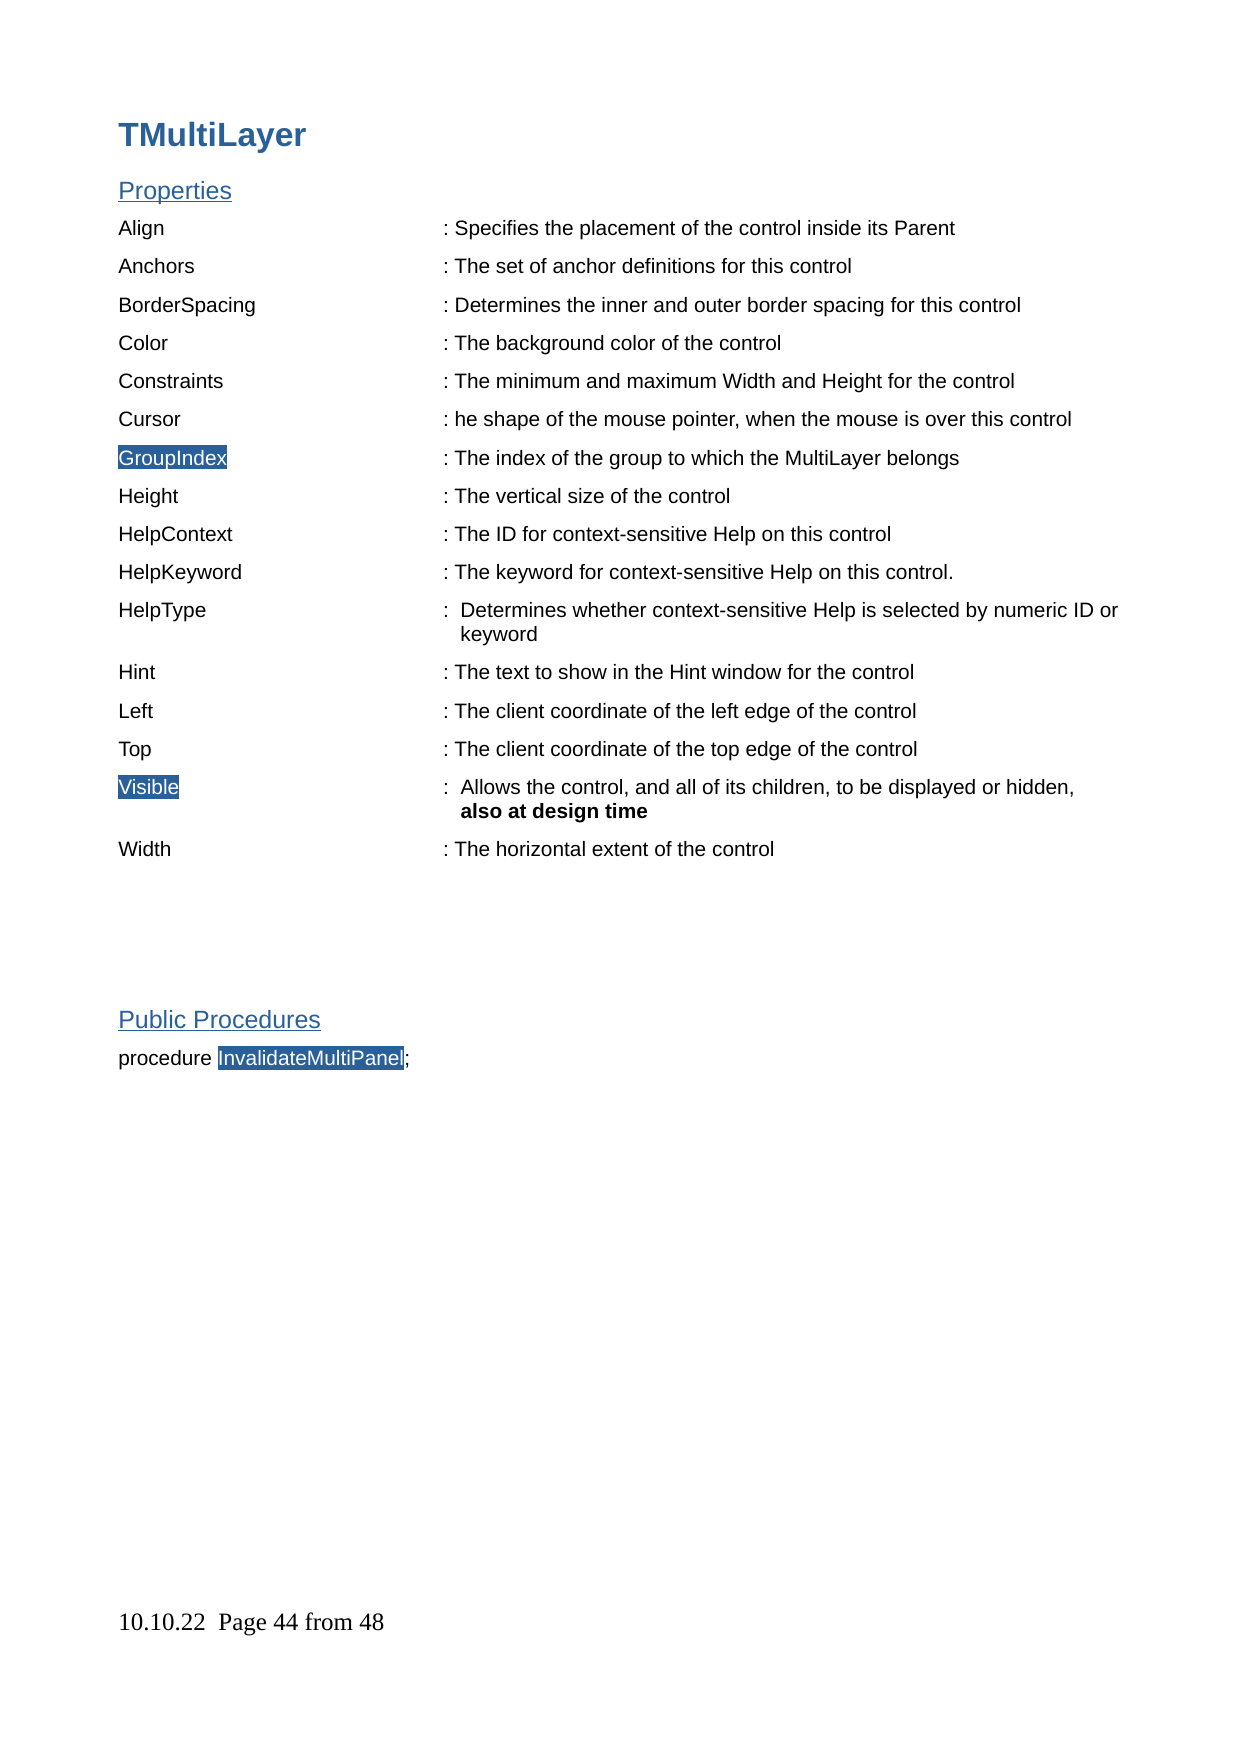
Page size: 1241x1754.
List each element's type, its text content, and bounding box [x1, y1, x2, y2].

subtitle Public Procedures [118, 1005, 1122, 1034]
text Cursor : he shape of the mouse pointer, when the mouse is over this control [118, 408, 1122, 432]
text HelpType : Determines whether context-sensitive Help is selected by numeric ID or keyword [118, 599, 1122, 646]
text Height : The vertical size of the control [118, 484, 1122, 508]
text Anchors : The set of anchor definitions for this control [118, 255, 1122, 279]
subtitle TMultiLayer [118, 118, 1122, 153]
text procedure InvalidateMultiPanel; [118, 1047, 1122, 1071]
text Width : The horizontal extent of the control [118, 837, 1122, 861]
text HelpContext : The ID for context-sensitive Help on this control [118, 523, 1122, 546]
text Color : The background color of the control [118, 331, 1122, 355]
text Hint : The text to show in the Hint window for the control [118, 661, 1122, 684]
subtitle Properties [118, 181, 1122, 204]
text Constraints : The minimum and maximum Width and Height for the control [118, 370, 1122, 393]
text Left : The client coordinate of the left edge of the control [118, 699, 1122, 723]
text Align : Specifies the placement of the control inside its Parent [118, 217, 1122, 240]
text Top : The client coordinate of the top edge of the control [118, 737, 1122, 761]
text HelpKeyword : The keyword for context-sensitive Help on this control. [118, 561, 1122, 584]
text BorderSpacing : Determines the inner and outer border spacing for this control [118, 293, 1122, 317]
text GroupIndex : The index of the group to which the MultiLayer belongs [118, 446, 1122, 470]
text Visible : Allows the control, and all of its children, to be displayed or hidden, also at design time [118, 776, 1122, 823]
